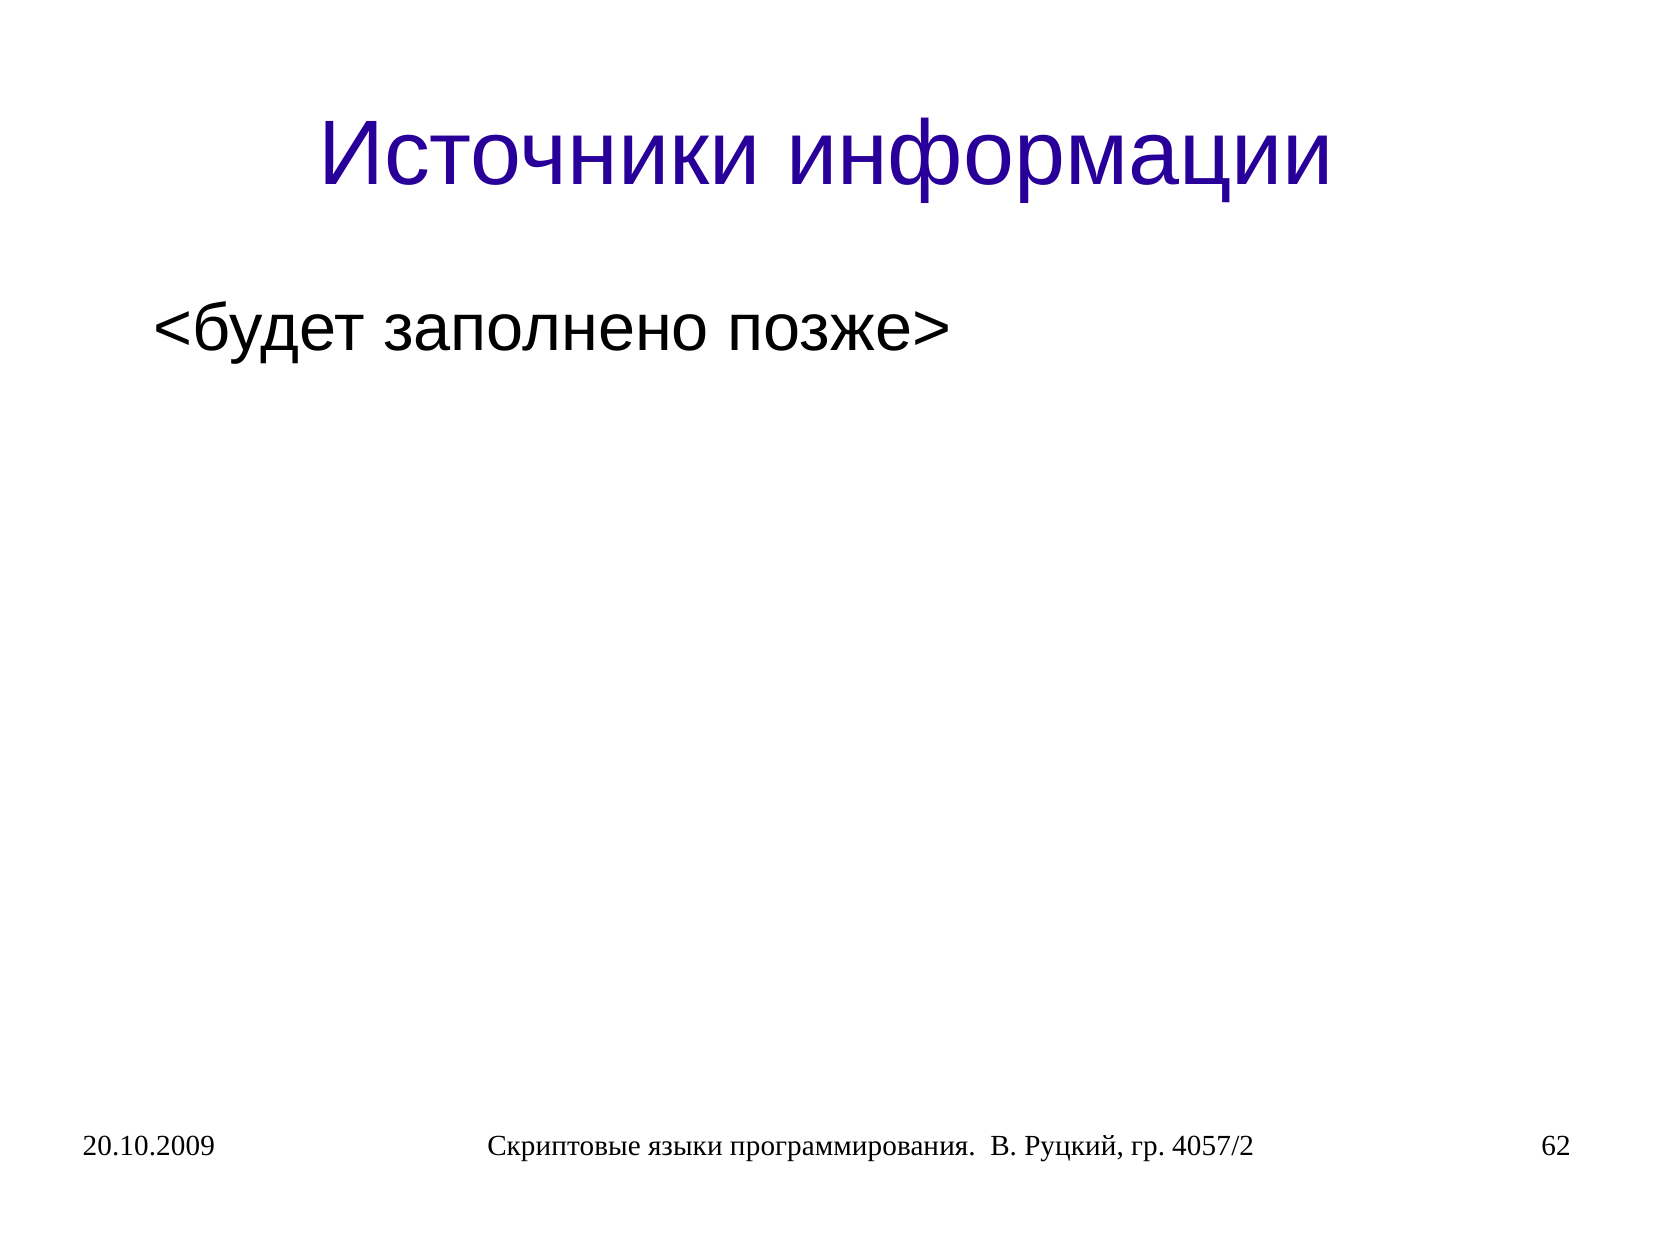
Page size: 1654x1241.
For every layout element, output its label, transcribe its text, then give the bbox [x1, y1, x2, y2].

title Источники информации [82, 49, 1571, 257]
list <будет заполнено позже> [82, 290, 1571, 1109]
